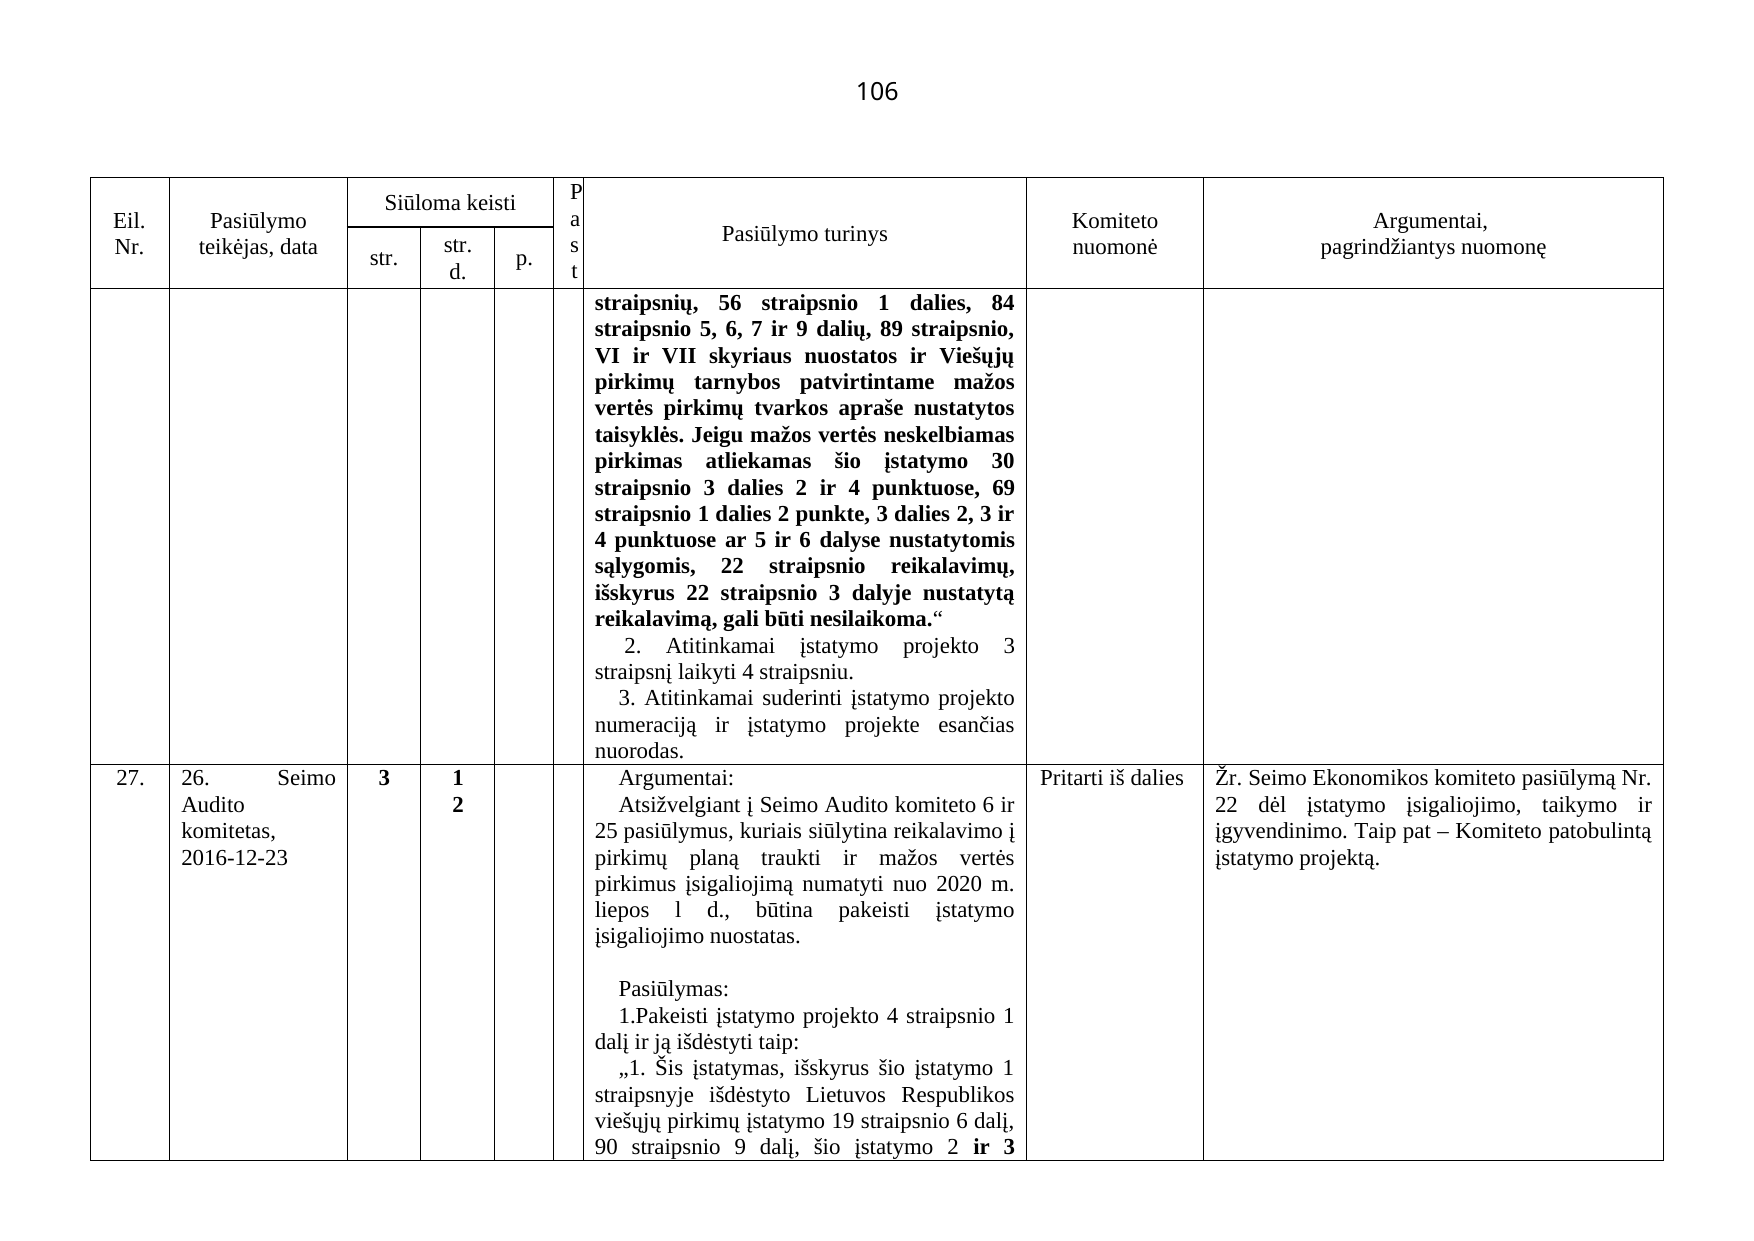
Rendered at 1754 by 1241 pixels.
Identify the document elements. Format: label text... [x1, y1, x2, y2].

table_header Pastabos [554, 178, 583, 288]
table_cell [1204, 289, 1663, 763]
table_cell 3 [348, 765, 420, 1160]
table_cell str. d. [421, 228, 494, 288]
table_cell [421, 289, 494, 763]
table_cell 27. [91, 765, 169, 1160]
table_cell 26. Seimo Audito komitetas, 2016-12-23 [170, 765, 347, 1160]
table_header Eil. Nr. [91, 178, 169, 288]
table_cell [91, 289, 169, 763]
table_cell straipsnių, 56 straipsnio 1 dalies, 84 straipsnio 5, 6, 7 ir 9 dalių, 89 straipsnio, VI ir VII skyriaus nuostatos ir Viešųjų pirkimų tarnybos patvirtintame mažos vertės pirkimų tvarkos apraše nustatytos taisyklės. Jeigu mažos vertės neskelbiamas pirkimas atliekamas šio įstatymo 30 straipsnio 3 dalies 2 ir 4 punktuose, 69 straipsnio 1 dalies 2 punkte, 3 dalies 2, 3 ir 4 punktuose ar 5 ir 6 dalyse nustatytomis sąlygomis, 22 straipsnio reikalavimų, išskyrus 22 straipsnio 3 dalyje nustatytą reikalavimą, gali būti nesilaikoma.“ 2. Atitinkamai įstatymo projekto 3 straipsnį laikyti 4 straipsniu. 3. Atitinkamai suderinti įstatymo projekto numeraciją ir įstatymo projekte esančias nuorodas. [584, 289, 1026, 763]
table_cell [495, 289, 553, 763]
table_cell Žr. Seimo Ekonomikos komiteto pasiūlymą Nr. 22 dėl įstatymo įsigaliojimo, taikymo ir įgyvendinimo. Taip pat – Komiteto patobulintą įstatymo projektą. [1204, 765, 1663, 1160]
table_header Pasiūlymo teikėjas, data [170, 178, 347, 288]
table_cell [495, 765, 553, 1160]
table_header Argumentai, pagrindžiantys nuomonę [1204, 178, 1663, 288]
table_cell str. [348, 228, 420, 288]
table_cell [1027, 289, 1203, 763]
table_header Pasiūlymo turinys [584, 178, 1026, 288]
table_cell p. [495, 228, 553, 288]
table_cell Argumentai: Atsižvelgiant į Seimo Audito komiteto 6 ir 25 pasiūlymus, kuriais siūlytina reikalavimo į pirkimų planą traukti ir mažos vertės pirkimus įsigaliojimą numatyti nuo 2020 m. liepos l d., būtina pakeisti įstatymo įsigaliojimo nuostatas. Pasiūlymas: 1.Pakeisti įstatymo projekto 4 straipsnio 1 dalį ir ją išdėstyti taip: „1. Šis įstatymas, išskyrus šio įstatymo 1 straipsnyje išdėstyto Lietuvos Respublikos viešųjų pirkimų įstatymo 19 straipsnio 6 dalį, 90 straipsnio 9 dalį, šio įstatymo 2 ir 3 [584, 765, 1026, 1160]
table_header Komiteto nuomonė [1027, 178, 1203, 288]
table_header Siūloma keisti [348, 178, 553, 226]
table_cell [170, 289, 347, 763]
table_cell 1 2 [421, 765, 494, 1160]
table_cell N [554, 289, 583, 763]
table_cell [554, 765, 583, 1160]
table_cell Pritarti iš dalies [1027, 765, 1203, 1160]
table_cell [348, 289, 420, 763]
